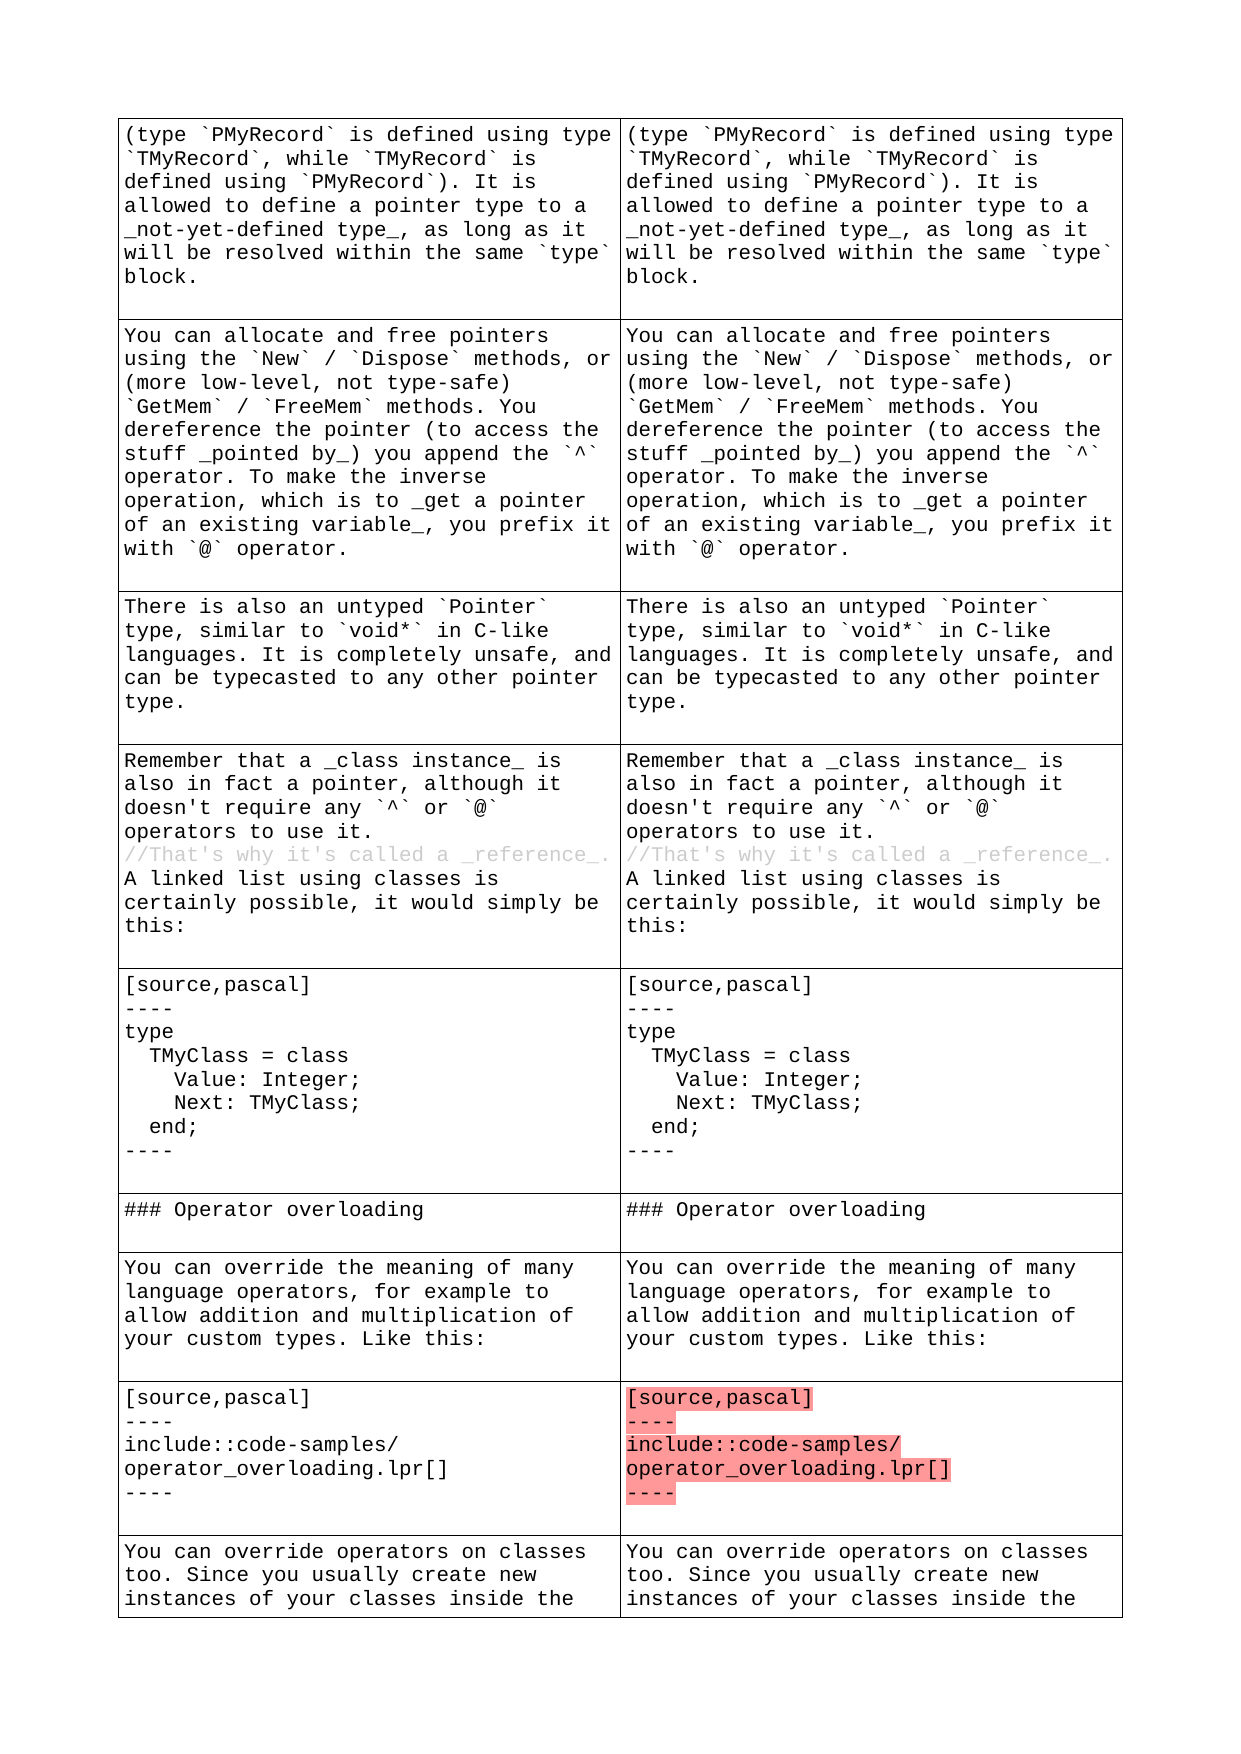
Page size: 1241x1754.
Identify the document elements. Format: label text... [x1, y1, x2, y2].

table_cell You can override operators on classes too. Since you usually create new instances of your classes inside the [119, 1536, 620, 1617]
table_cell There is also an untyped `Pointer` type, similar to `void*` in C-like languages. It is completely unsafe, and can be typecasted to any other pointer type. [119, 592, 620, 744]
table_cell ### Operator overloading [119, 1194, 620, 1252]
table_cell [source,pascal] ---- type TMyClass = class Value: Integer; Next: TMyClass; end; ---- [119, 969, 620, 1193]
table_cell (type `PMyRecord` is defined using type `TMyRecord`, while `TMyRecord` is defined using `PMyRecord`). It is allowed to define a pointer type to a _not-yet-defined type_, as long as it will be resolved within the same `type` block. [119, 119, 620, 319]
table_cell You can allocate and free pointers using the `New` / `Dispose` methods, or (more low-level, not type-safe) `GetMem` / `FreeMem` methods. You dereference the pointer (to access the stuff _pointed by_) you append the `^` operator. To make the inverse operation, which is to _get a pointer of an existing variable_, you prefix it with `@` operator. [621, 320, 1122, 591]
table_cell There is also an untyped `Pointer` type, similar to `void*` in C-like languages. It is completely unsafe, and can be typecasted to any other pointer type. [621, 592, 1122, 744]
table_cell Remember that a _class instance_ is also in fact a pointer, although it doesn't require any `^` or `@` operators to use it. //That's why it's called a _reference_. A linked list using classes is certainly possible, it would simply be this: [119, 745, 620, 968]
table_cell You can override the meaning of many language operators, for example to allow addition and multiplication of your custom types. Like this: [119, 1253, 620, 1381]
table_cell You can override operators on classes too. Since you usually create new instances of your classes inside the [621, 1536, 1122, 1617]
table_cell [source,pascal] ---- type TMyClass = class Value: Integer; Next: TMyClass; end; ---- [621, 969, 1122, 1193]
table_cell [source,pascal] ---- include::code-samples/operator_overloading.lpr[] ---- [621, 1382, 1122, 1535]
table_cell You can allocate and free pointers using the `New` / `Dispose` methods, or (more low-level, not type-safe) `GetMem` / `FreeMem` methods. You dereference the pointer (to access the stuff _pointed by_) you append the `^` operator. To make the inverse operation, which is to _get a pointer of an existing variable_, you prefix it with `@` operator. [119, 320, 620, 591]
table_cell ### Operator overloading [621, 1194, 1122, 1252]
table_cell (type `PMyRecord` is defined using type `TMyRecord`, while `TMyRecord` is defined using `PMyRecord`). It is allowed to define a pointer type to a _not-yet-defined type_, as long as it will be resolved within the same `type` block. [621, 119, 1122, 319]
table_cell You can override the meaning of many language operators, for example to allow addition and multiplication of your custom types. Like this: [621, 1253, 1122, 1381]
table_cell [source,pascal] ---- include::code-samples/operator_overloading.lpr[] ---- [119, 1382, 620, 1535]
table_cell Remember that a _class instance_ is also in fact a pointer, although it doesn't require any `^` or `@` operators to use it. //That's why it's called a _reference_. A linked list using classes is certainly possible, it would simply be this: [621, 745, 1122, 968]
